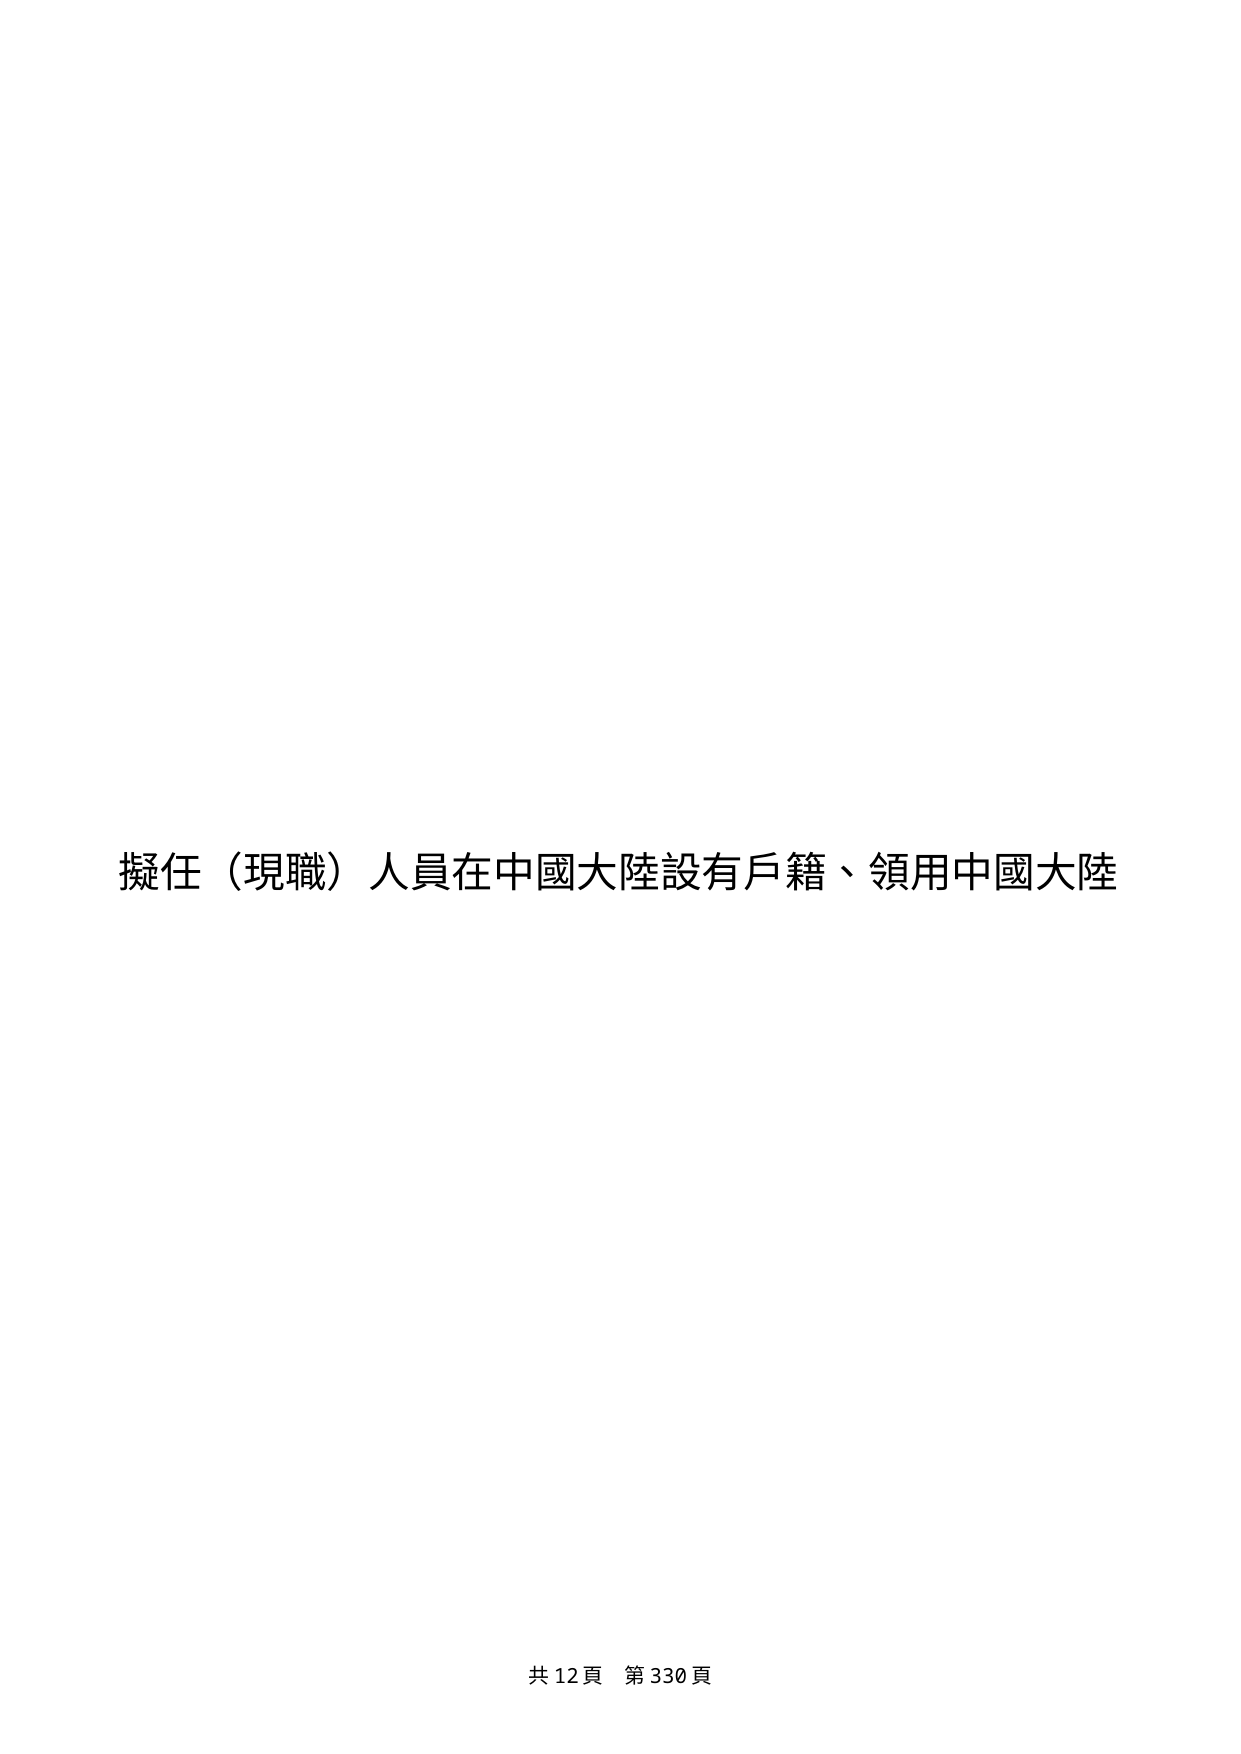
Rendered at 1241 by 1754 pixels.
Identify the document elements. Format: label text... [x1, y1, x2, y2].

text 擬任（現職）人員在中國大陸設有戶籍、領用中國大陸 [118, 828, 1122, 891]
